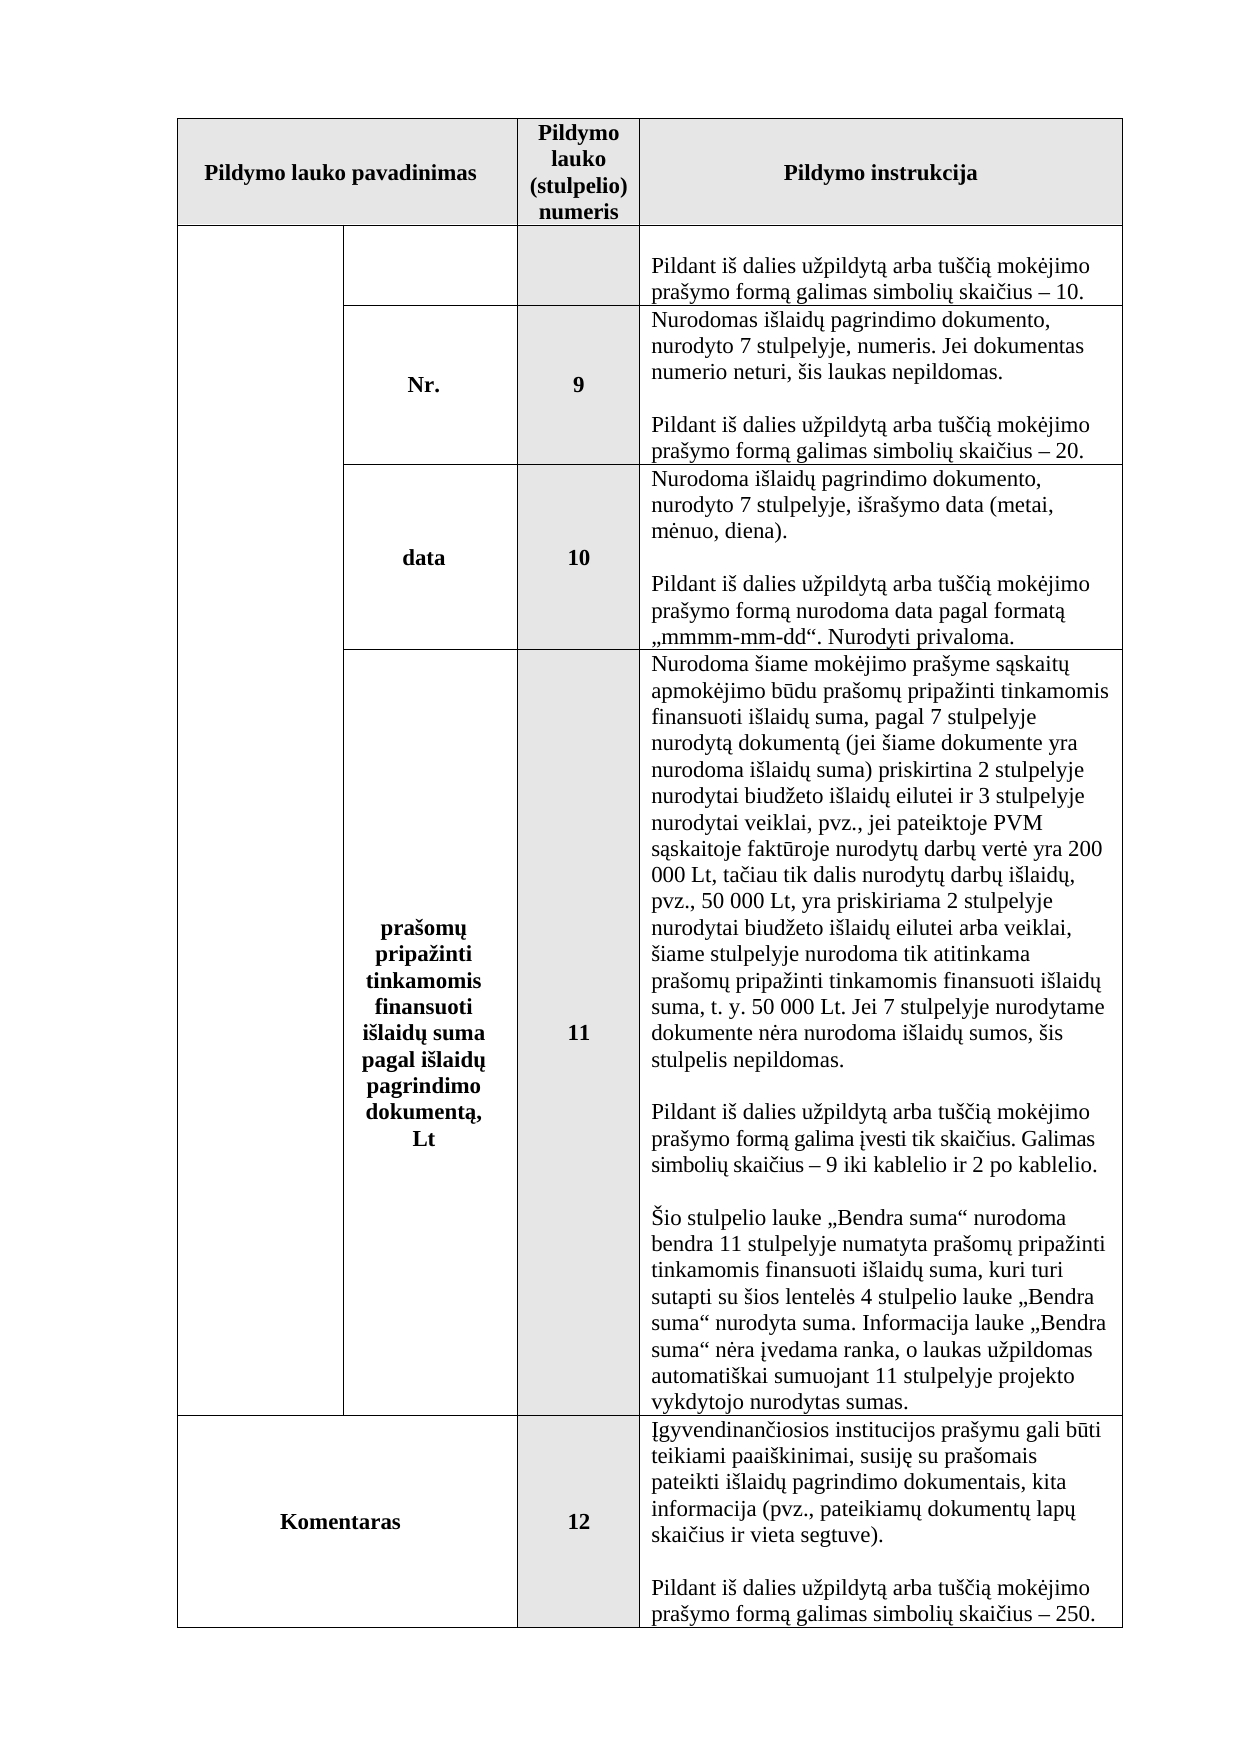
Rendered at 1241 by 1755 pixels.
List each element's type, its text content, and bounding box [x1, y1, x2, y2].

table_cell Nurodoma šiame mokėjimo prašyme sąskaitų apmokėjimo būdu prašomų pripažinti tinkamomis finansuoti išlaidų suma, pagal 7 stulpelyje nurodytą dokumentą (jei šiame dokumente yra nurodoma išlaidų suma) priskirtina 2 stulpelyje nurodytai biudžeto išlaidų eilutei ir 3 stulpelyje nurodytai veiklai, pvz., jei pateiktoje PVM sąskaitoje faktūroje nurodytų darbų vertė yra 200 000 Lt, tačiau tik dalis nurodytų darbų išlaidų, pvz., 50 000 Lt, yra priskiriama 2 stulpelyje nurodytai biudžeto išlaidų eilutei arba veiklai, šiame stulpelyje nurodoma tik atitinkama prašomų pripažinti tinkamomis finansuoti išlaidų suma, t. y. 50 000 Lt. Jei 7 stulpelyje nurodytame dokumente nėra nurodoma išlaidų sumos, šis stulpelis nepildomas. Pildant iš dalies užpildytą arba tuščią mokėjimo prašymo formą galima įvesti tik skaičius. Galimas simbolių skaičius – 9 iki kablelio ir 2 po kablelio. Šio stulpelio lauke „Bendra suma“ nurodoma bendra 11 stulpelyje numatyta prašomų pripažinti tinkamomis finansuoti išlaidų suma, kuri turi sutapti su šios lentelės 4 stulpelio lauke „Bendra suma“ nurodyta suma. Informacija lauke „Bendra suma“ nėra įvedama ranka, o laukas užpildomas automatiškai sumuojant 11 stulpelyje projekto vykdytojo nurodytas sumas. [640, 650, 1122, 1415]
table_cell Komentaras [178, 1416, 517, 1627]
table_cell data [344, 465, 517, 649]
table_cell Nurodomas išlaidų pagrindimo dokumento, nurodyto 7 stulpelyje, numeris. Jei dokumentas numerio neturi, šis laukas nepildomas. Pildant iš dalies užpildytą arba tuščią mokėjimo prašymo formą galimas simbolių skaičius – 20. [640, 306, 1122, 464]
table_cell [178, 226, 343, 1415]
table_cell 9 [518, 306, 639, 464]
table_cell prašomų pripažinti tinkamomis finansuoti išlaidų suma pagal išlaidų pagrindimo dokumentą, Lt [344, 650, 517, 1415]
table_header Pildymo lauko (stulpelio) numeris [518, 119, 639, 224]
table_cell 10 [518, 465, 639, 649]
table_cell [344, 226, 517, 305]
table_header Pildymo lauko pavadinimas [178, 119, 517, 224]
table_cell Nr. [344, 306, 517, 464]
table_cell Pildant iš dalies užpildytą arba tuščią mokėjimo prašymo formą galimas simbolių skaičius – 10. [640, 226, 1122, 305]
table_cell 11 [518, 650, 639, 1415]
table_cell Nurodoma išlaidų pagrindimo dokumento, nurodyto 7 stulpelyje, išrašymo data (metai, mėnuo, diena). Pildant iš dalies užpildytą arba tuščią mokėjimo prašymo formą nurodoma data pagal formatą „mmmm-mm-dd“. Nurodyti privaloma. [640, 465, 1122, 649]
table_header Pildymo instrukcija [640, 119, 1122, 224]
table_cell 12 [518, 1416, 639, 1627]
table_cell Įgyvendinančiosios institucijos prašymu gali būti teikiami paaiškinimai, susiję su prašomais pateikti išlaidų pagrindimo dokumentais, kita informacija (pvz., pateikiamų dokumentų lapų skaičius ir vieta segtuve). Pildant iš dalies užpildytą arba tuščią mokėjimo prašymo formą galimas simbolių skaičius – 250. [640, 1416, 1122, 1627]
table_cell [518, 226, 639, 305]
